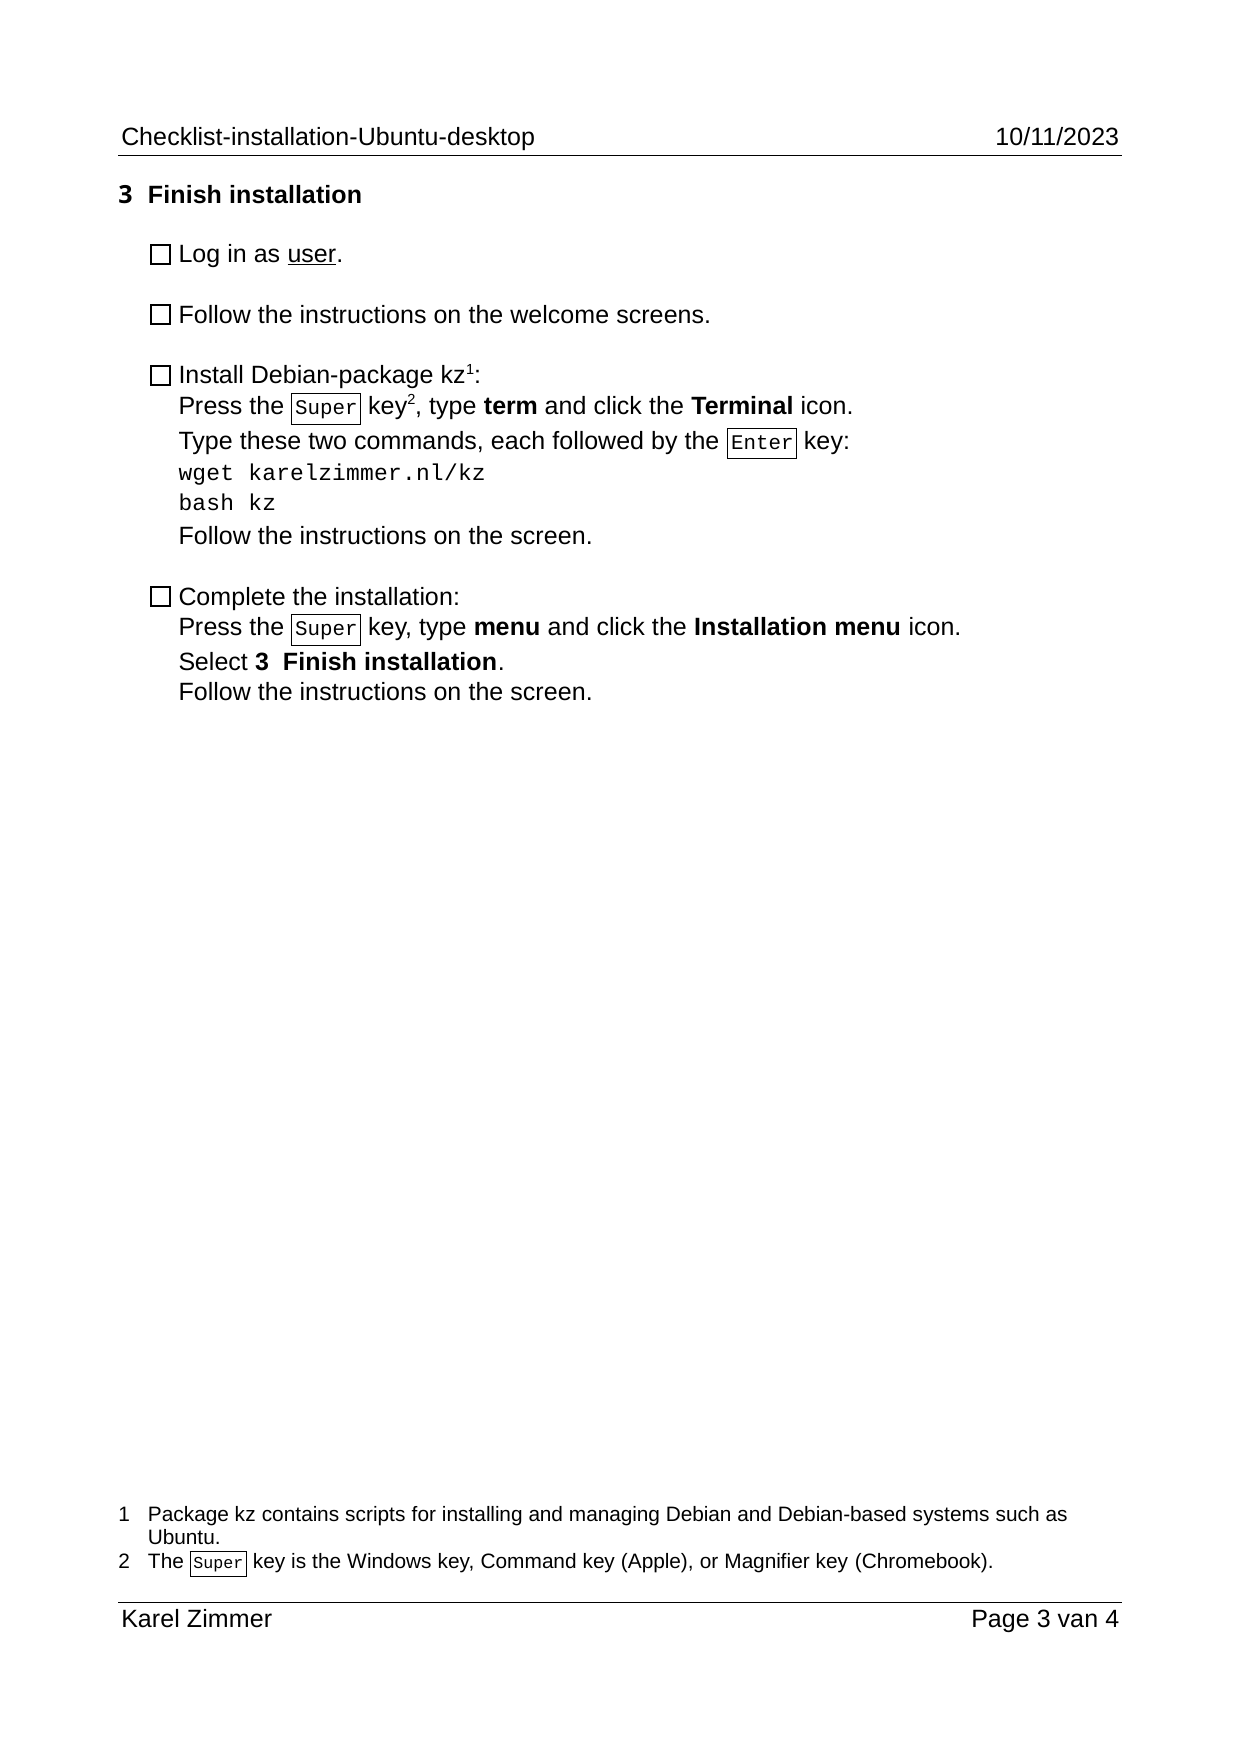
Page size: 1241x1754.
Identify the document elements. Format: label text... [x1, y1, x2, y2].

table_cell [118, 647, 142, 677]
table_cell [118, 330, 142, 360]
table_cell Press the Super key, type menu and click the Installation menu icon. [177, 612, 1122, 647]
table_cell [118, 581, 142, 612]
table_cell [142, 269, 177, 300]
table_header [118, 239, 142, 269]
table_cell [118, 425, 142, 460]
table_cell wget karelzimmer.nl/kz [177, 460, 1122, 491]
table_cell [142, 460, 177, 491]
table_cell [142, 300, 177, 330]
table_cell Select 3 Finish installation. [177, 647, 1122, 677]
table_cell [142, 391, 177, 425]
table_cell Follow the instructions on the screen. [177, 521, 1122, 551]
table_cell [118, 521, 142, 551]
table_cell [142, 521, 177, 551]
table_cell [118, 491, 142, 521]
table_cell [118, 677, 142, 707]
table_cell bash kz [177, 491, 1122, 521]
table_cell [118, 391, 142, 425]
table_cell [142, 360, 177, 391]
table_cell Install Debian-package kz: [177, 360, 1122, 391]
table_cell [142, 491, 177, 521]
table_cell [142, 647, 177, 677]
table_cell [118, 551, 142, 581]
table_cell [142, 330, 177, 360]
table_cell Follow the instructions on the screen. [177, 677, 1122, 707]
table_cell [118, 269, 142, 300]
table_cell [142, 425, 177, 460]
table_cell [118, 612, 142, 647]
table_cell [118, 300, 142, 330]
table_cell [177, 551, 1122, 581]
table_header Log in as USER. [177, 239, 1122, 269]
table_cell Follow the instructions on the welcome screens. [177, 300, 1122, 330]
table_cell [142, 581, 177, 612]
list Finish installation [118, 177, 1122, 211]
table_cell [177, 269, 1122, 300]
table_cell [118, 460, 142, 491]
table_cell [142, 551, 177, 581]
table_cell Type these two commands, each followed by the Enter key: [177, 425, 1122, 460]
table_cell [118, 360, 142, 391]
table_cell Complete the installation: [177, 581, 1122, 612]
table_cell Press the Super key, type term and click the Terminal icon. [177, 391, 1122, 425]
table_header [142, 239, 177, 269]
table_cell [142, 612, 177, 647]
table_cell [177, 330, 1122, 360]
table_cell [142, 677, 177, 707]
